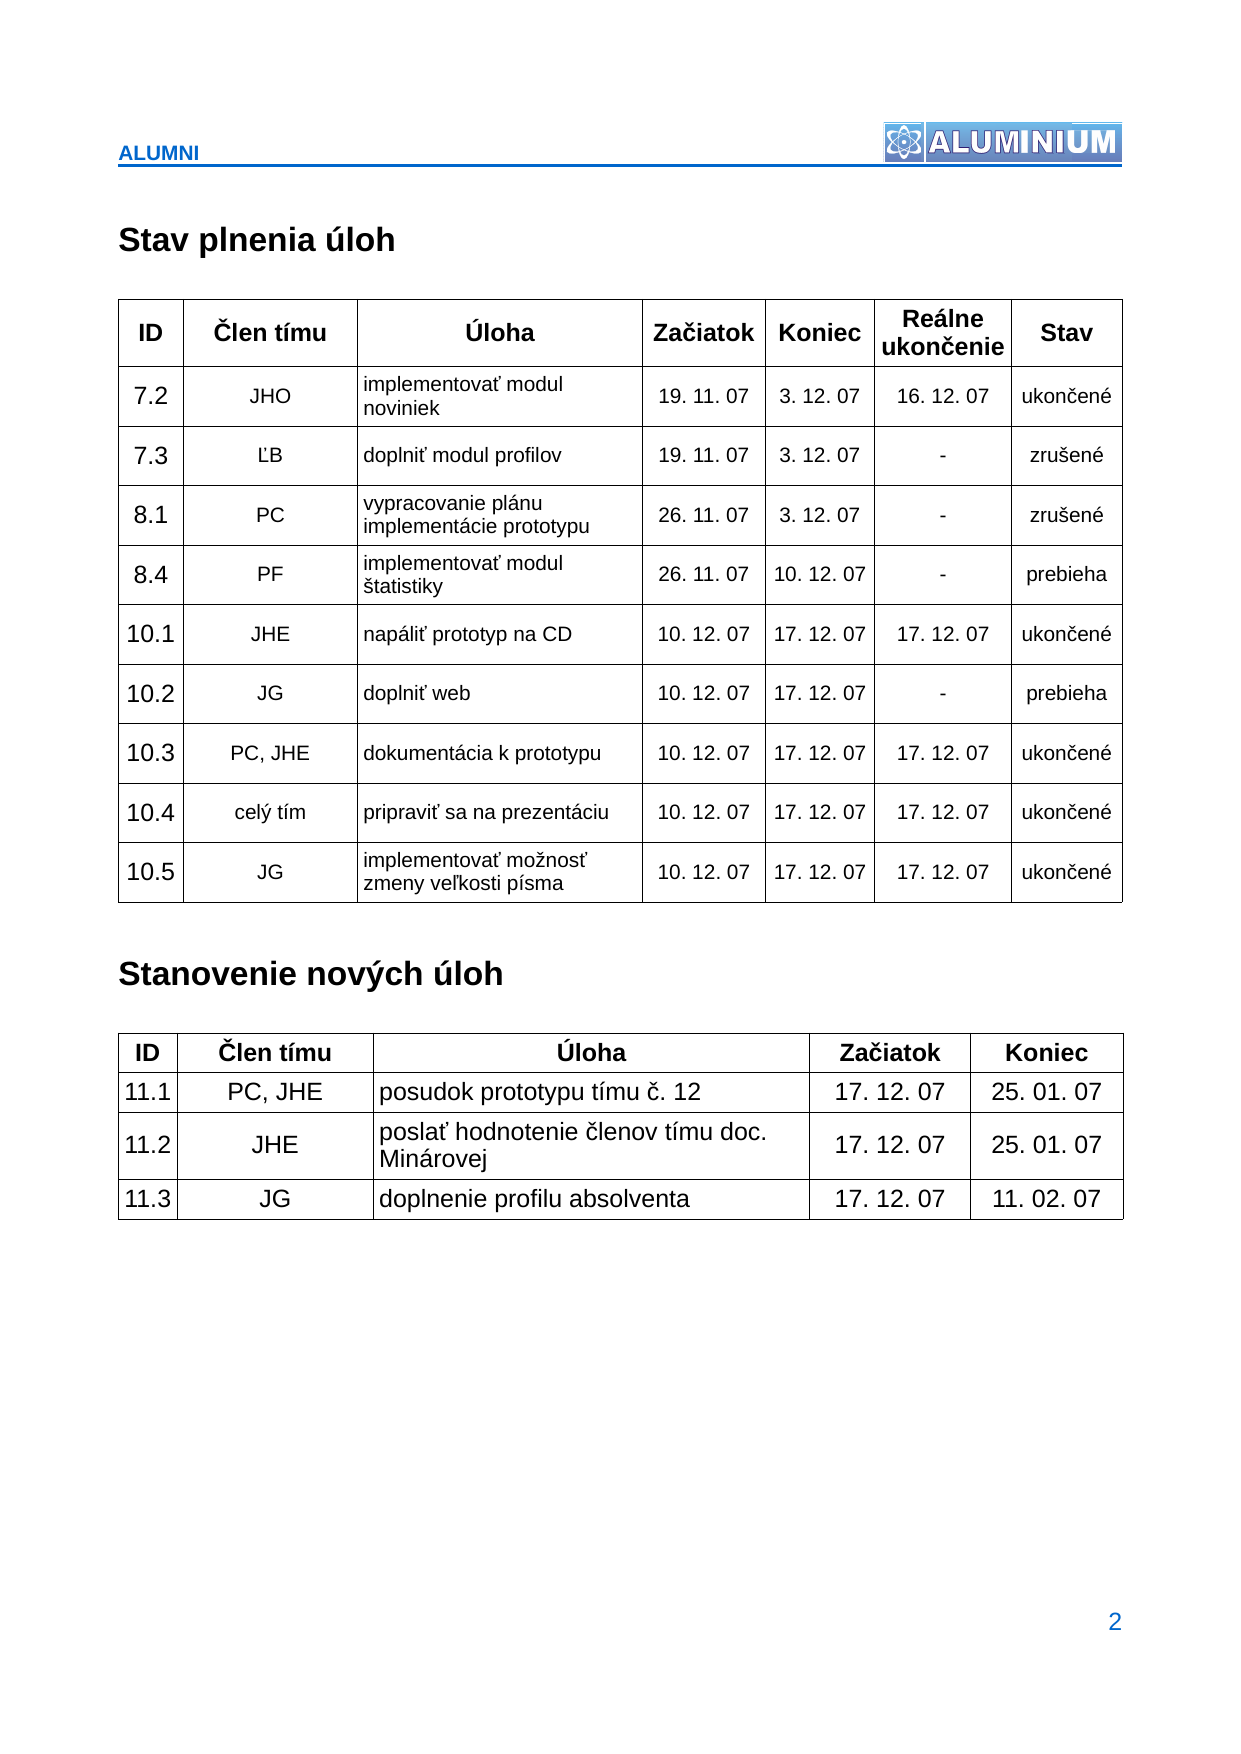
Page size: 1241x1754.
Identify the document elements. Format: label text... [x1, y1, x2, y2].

table_cell 17. 12. 07 [875, 605, 1011, 664]
table_header Začiatok [643, 300, 765, 366]
table_cell 7.2 [119, 367, 183, 426]
table_cell 10. 12. 07 [643, 784, 765, 842]
table_cell vypracovanie plánu implementácie prototypu [358, 486, 642, 545]
table_cell 10. 12. 07 [643, 724, 765, 783]
table_cell implementovať modul noviniek [358, 367, 642, 426]
table_cell 25. 01. 07 [971, 1113, 1123, 1179]
table_cell 17. 12. 07 [766, 784, 874, 842]
table_cell dokumentácia k prototypu [358, 724, 642, 783]
table_cell 10.3 [119, 724, 183, 783]
table_cell ukončené [1012, 724, 1122, 783]
table_header Koniec [971, 1034, 1123, 1072]
table_cell 8.4 [119, 546, 183, 604]
table_cell prebieha [1012, 665, 1122, 723]
subtitle Stanovenie nových úloh [118, 955, 1122, 992]
table_header Úloha [358, 300, 642, 366]
table_cell ukončené [1012, 784, 1122, 842]
table_cell 17. 12. 07 [810, 1113, 970, 1179]
table_cell doplniť web [358, 665, 642, 723]
table_cell 10.1 [119, 605, 183, 664]
table_cell 3. 12. 07 [766, 367, 874, 426]
table_cell doplniť modul profilov [358, 427, 642, 485]
table_header Koniec [766, 300, 874, 366]
table_cell napáliť prototyp na CD [358, 605, 642, 664]
table_cell 17. 12. 07 [875, 843, 1011, 902]
table_cell JHO [184, 367, 357, 426]
table_cell 11.2 [119, 1113, 177, 1179]
table_header Začiatok [810, 1034, 970, 1072]
table_cell 3. 12. 07 [766, 486, 874, 545]
table_cell poslať hodnotenie členov tímu doc. Minárovej [374, 1113, 809, 1179]
table_header Úloha [374, 1034, 809, 1072]
table_cell 19. 11. 07 [643, 367, 765, 426]
table_cell pripraviť sa na prezentáciu [358, 784, 642, 842]
table_cell - [875, 665, 1011, 723]
table_cell ukončené [1012, 843, 1122, 902]
table_cell 17. 12. 07 [875, 724, 1011, 783]
table_cell 16. 12. 07 [875, 367, 1011, 426]
table_cell JG [184, 665, 357, 723]
table_cell ukončené [1012, 367, 1122, 426]
table_cell 17. 12. 07 [766, 605, 874, 664]
table_cell 19. 11. 07 [643, 427, 765, 485]
table_cell 10.5 [119, 843, 183, 902]
table_cell - [875, 546, 1011, 604]
table_cell 11.1 [119, 1073, 177, 1112]
table_cell 11. 02. 07 [971, 1180, 1123, 1218]
table_cell 10.4 [119, 784, 183, 842]
table_cell 17. 12. 07 [766, 843, 874, 902]
table_cell 26. 11. 07 [643, 486, 765, 545]
table_header ID [119, 300, 183, 366]
table_cell 25. 01. 07 [971, 1073, 1123, 1112]
table_cell 17. 12. 07 [810, 1073, 970, 1112]
table_cell posudok prototypu tímu č. 12 [374, 1073, 809, 1112]
table_cell 17. 12. 07 [875, 784, 1011, 842]
table_header ID [119, 1034, 177, 1072]
table_cell PC, JHE [178, 1073, 373, 1112]
table_cell 10. 12. 07 [766, 546, 874, 604]
table_cell JHE [178, 1113, 373, 1179]
table_cell implementovať modul štatistiky [358, 546, 642, 604]
table_cell JG [178, 1180, 373, 1218]
table_cell 10. 12. 07 [643, 665, 765, 723]
table_cell PC, JHE [184, 724, 357, 783]
table_cell 17. 12. 07 [766, 724, 874, 783]
table_cell 17. 12. 07 [810, 1180, 970, 1218]
table_cell ukončené [1012, 605, 1122, 664]
table_cell 8.1 [119, 486, 183, 545]
table_cell 10.2 [119, 665, 183, 723]
table_cell celý tím [184, 784, 357, 842]
table_cell - [875, 486, 1011, 545]
table_cell PF [184, 546, 357, 604]
table_cell - [875, 427, 1011, 485]
table_cell zrušené [1012, 486, 1122, 545]
table_cell 7.3 [119, 427, 183, 485]
table_cell doplnenie profilu absolventa [374, 1180, 809, 1218]
table_cell 10. 12. 07 [643, 605, 765, 664]
subtitle Stav plnenia úloh [118, 221, 1122, 258]
table_header Člen tímu [178, 1034, 373, 1072]
table_cell ĽB [184, 427, 357, 485]
table_header Člen tímu [184, 300, 357, 366]
table_cell prebieha [1012, 546, 1122, 604]
table_cell 3. 12. 07 [766, 427, 874, 485]
table_cell 10. 12. 07 [643, 843, 765, 902]
table_cell implementovať možnosť zmeny veľkosti písma [358, 843, 642, 902]
table_cell PC [184, 486, 357, 545]
table_cell JHE [184, 605, 357, 664]
table_header Reálne ukončenie [875, 300, 1011, 366]
table_cell 17. 12. 07 [766, 665, 874, 723]
table_cell 11.3 [119, 1180, 177, 1218]
table_cell 26. 11. 07 [643, 546, 765, 604]
table_cell JG [184, 843, 357, 902]
table_cell zrušené [1012, 427, 1122, 485]
table_header Stav [1012, 300, 1122, 366]
